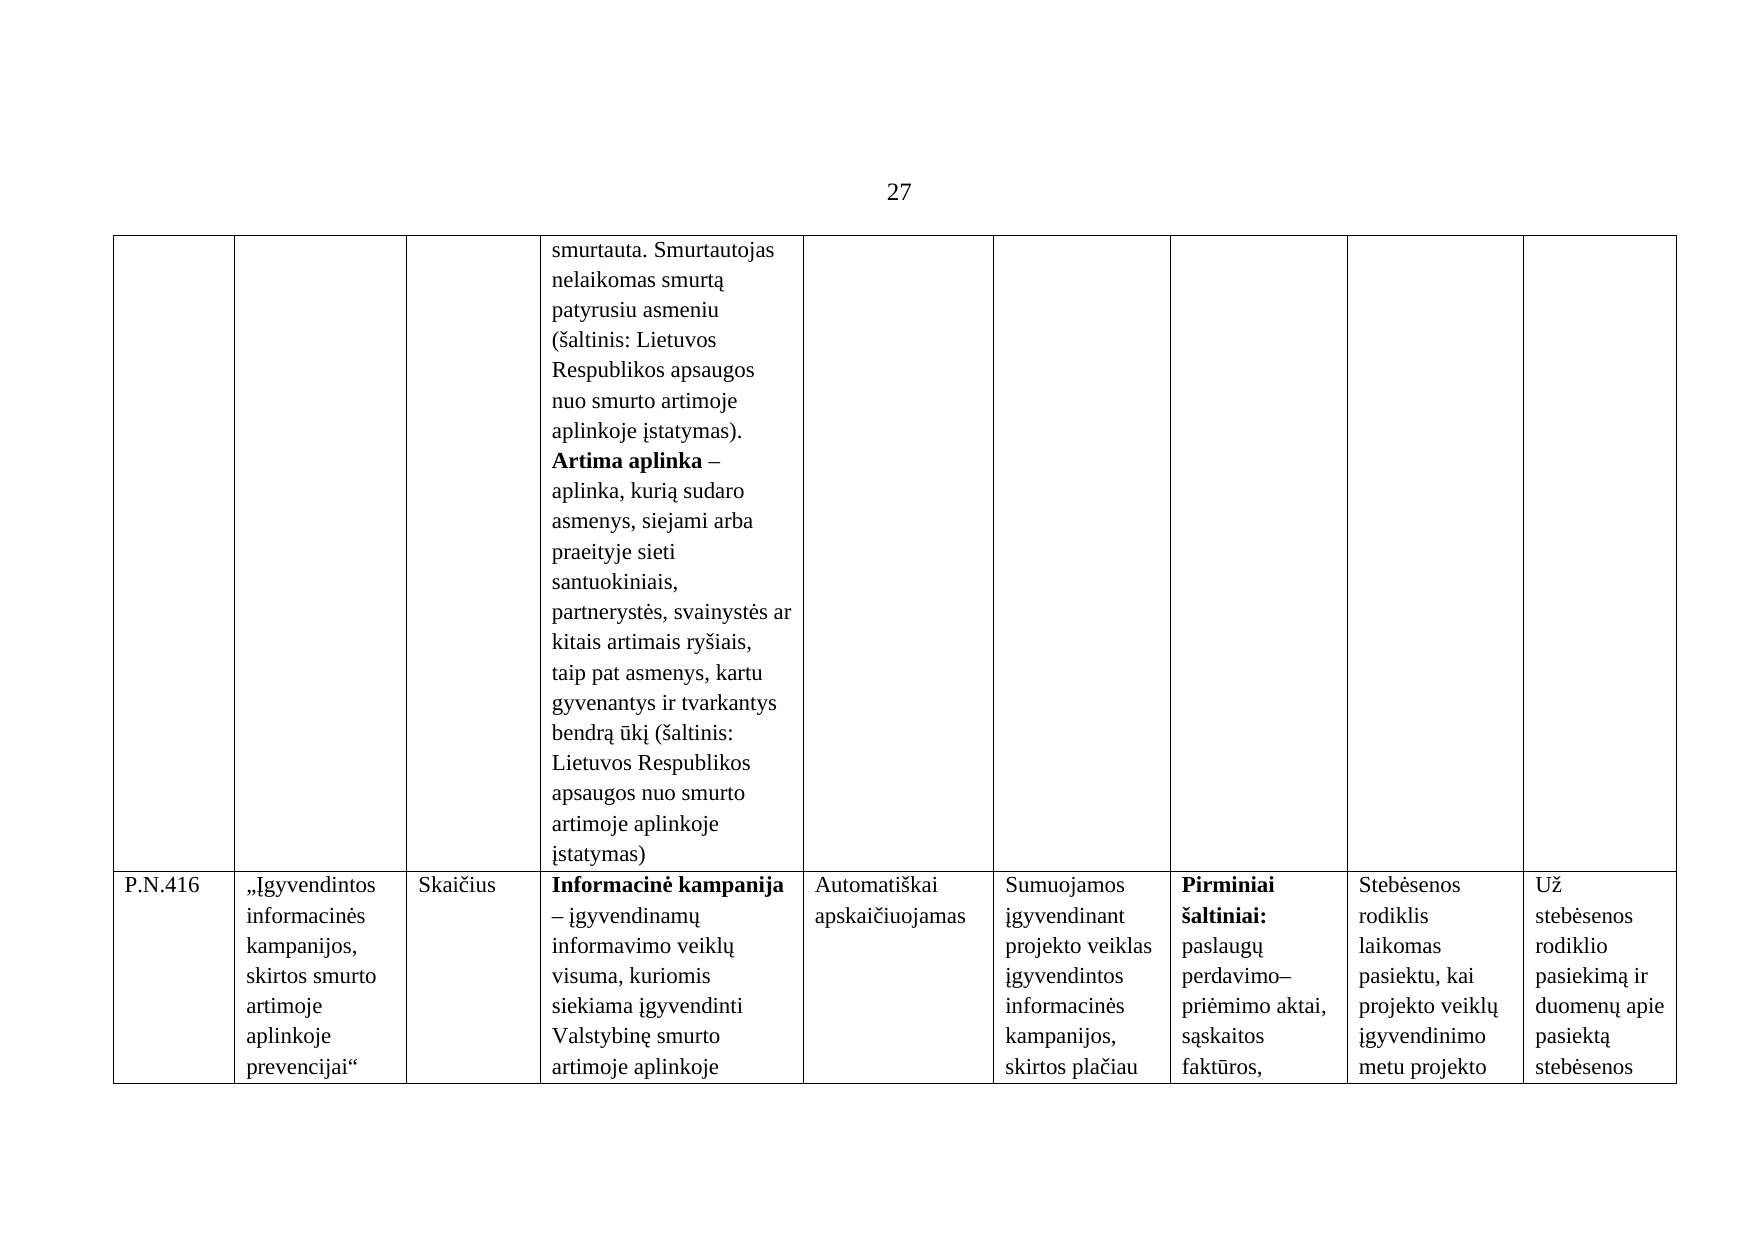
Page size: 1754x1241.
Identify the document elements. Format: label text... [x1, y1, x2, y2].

table_cell [804, 236, 993, 871]
table_cell [1171, 236, 1347, 871]
table_cell Pirminiai šaltiniai: paslaugų perdavimo– priėmimo aktai, sąskaitos faktūros, [1171, 872, 1347, 1083]
table_cell [1677, 235, 1689, 871]
table_cell [114, 236, 234, 871]
table_cell Automatiškai apskaičiuojamas [804, 872, 993, 1083]
table_cell [1348, 236, 1523, 871]
table_cell P.N.416 [114, 872, 234, 1083]
table_cell Sumuojamos įgyvendinant projekto veiklas įgyvendintos informacinės kampanijos, skirtos plačiau [994, 872, 1170, 1083]
table_cell [1677, 871, 1689, 1083]
table_cell Už stebėsenos rodiklio pasiekimą ir duomenų apie pasiektą stebėsenos [1524, 872, 1676, 1083]
table_cell [1524, 236, 1676, 871]
table_cell smurtauta. Smurtautojas nelaikomas smurtą patyrusiu asmeniu (šaltinis: Lietuvos Respublikos apsaugos nuo smurto artimoje aplinkoje įstatymas). Artima aplinka – aplinka, kurią sudaro asmenys, siejami arba praeityje sieti santuokiniais, partnerystės, svainystės ar kitais artimais ryšiais, taip pat asmenys, kartu gyvenantys ir tvarkantys bendrą ūkį (šaltinis: Lietuvos Respublikos apsaugos nuo smurto artimoje aplinkoje įstatymas) [541, 236, 803, 871]
table_cell [994, 236, 1170, 871]
table_cell Stebėsenos rodiklis laikomas pasiektu, kai projekto veiklų įgyvendinimo metu projekto [1348, 872, 1523, 1083]
table_cell [235, 236, 406, 871]
table_cell [407, 236, 540, 871]
table_cell Skaičius [407, 872, 540, 1083]
table_cell „Įgyvendintos informacinės kampanijos, skirtos smurto artimoje aplinkoje prevencijai“ [235, 872, 406, 1083]
table_cell Informacinė kampanija – įgyvendinamų informavimo veiklų visuma, kuriomis siekiama įgyvendinti Valstybinę smurto artimoje aplinkoje [541, 872, 803, 1083]
